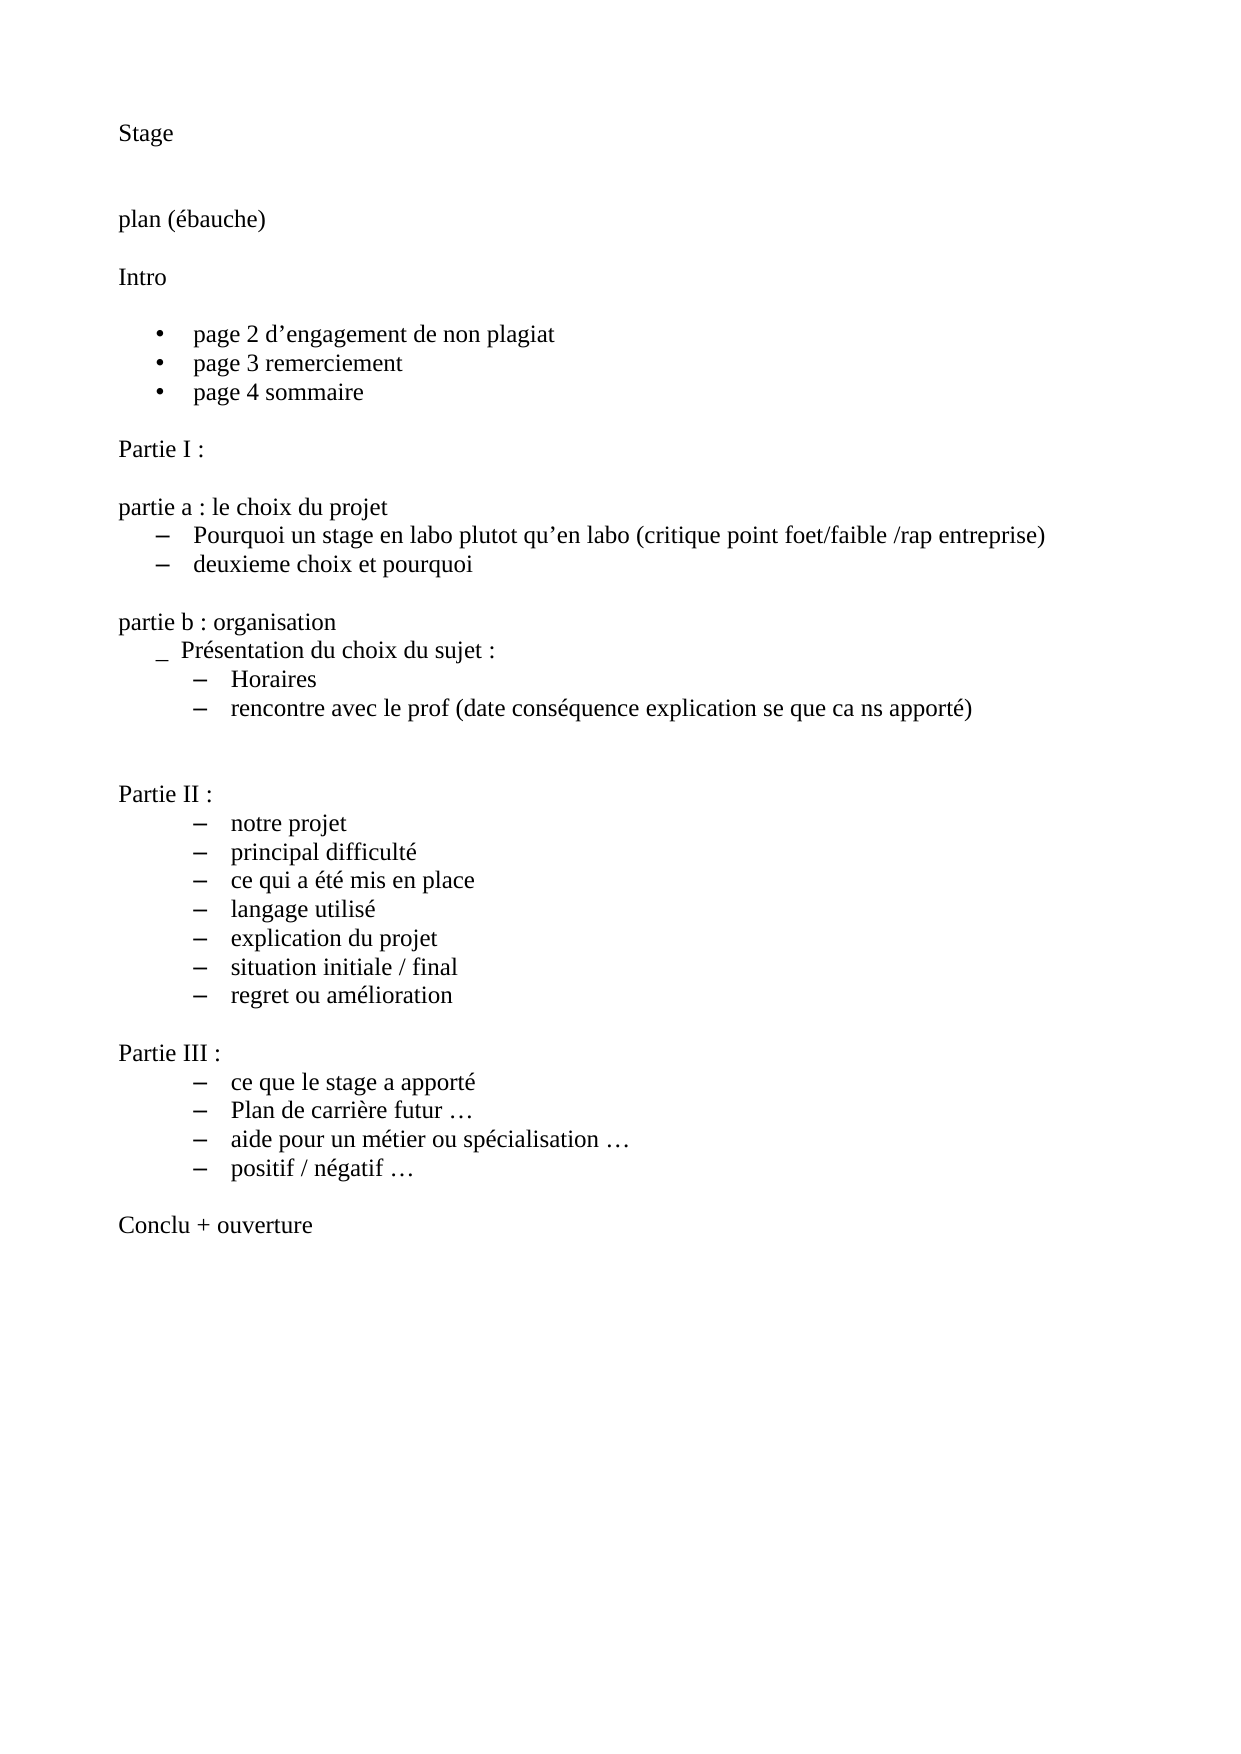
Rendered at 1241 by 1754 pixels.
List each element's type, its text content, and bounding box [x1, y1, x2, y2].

text Partie II : [118, 779, 1122, 808]
list aide pour un métier ou spécialisation … [193, 1124, 1122, 1153]
text Partie III : [118, 1038, 1122, 1067]
list regret ou amélioration [193, 981, 1122, 1009]
text partie b : organisation [118, 607, 1122, 636]
text Stage [118, 118, 1122, 147]
text plan (ébauche) [118, 204, 1122, 233]
list page 4 sommaire [156, 377, 1122, 406]
list Horaires [193, 664, 1122, 693]
text _ Présentation du choix du sujet : [118, 636, 1122, 664]
list page 3 remerciement [156, 348, 1122, 377]
list positif / négatif … [193, 1153, 1122, 1182]
list page 2 d’engagement de non plagiat [156, 319, 1122, 348]
text Partie I : [118, 434, 1122, 463]
text Conclu + ouverture [118, 1211, 1122, 1239]
list explication du projet [193, 923, 1122, 952]
text Intro [118, 262, 1122, 291]
list Plan de carrière futur … [193, 1096, 1122, 1124]
list rencontre avec le prof (date conséquence explication se que ca ns apporté) [193, 693, 1122, 722]
list deuxieme choix et pourquoi [156, 549, 1122, 578]
list langage utilisé [193, 894, 1122, 923]
text partie a : le choix du projet [118, 492, 1122, 521]
list ce que le stage a apporté [193, 1067, 1122, 1096]
list principal difficulté [193, 837, 1122, 866]
list Pourquoi un stage en labo plutot qu’en labo (critique point foet/faible /rap entreprise) [156, 521, 1122, 549]
list notre projet [193, 808, 1122, 837]
list situation initiale / final [193, 952, 1122, 981]
list ce qui a été mis en place [193, 866, 1122, 894]
